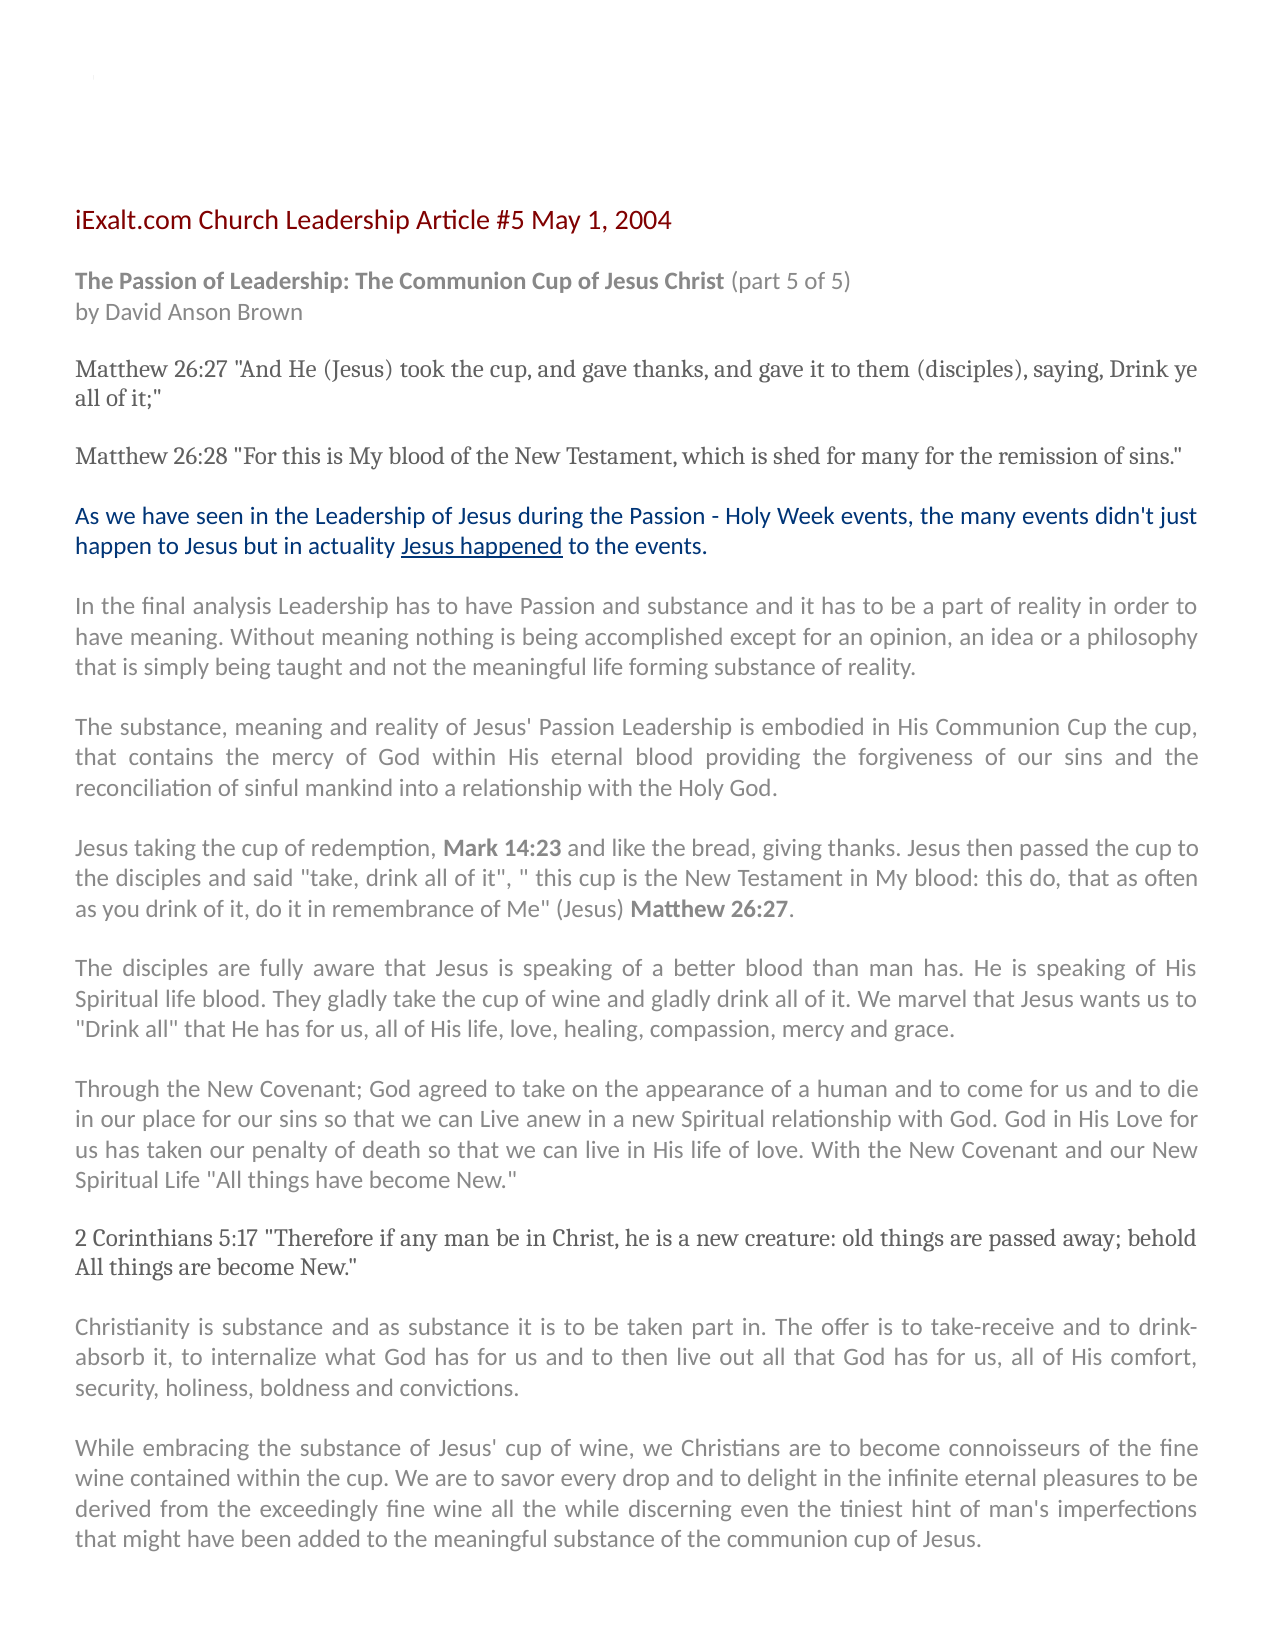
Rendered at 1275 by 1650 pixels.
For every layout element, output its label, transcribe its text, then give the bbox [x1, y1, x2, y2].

text While embracing the substance of Jesus' cup of wine, we Christians are to become connoisseurs of the fine wine contained within the cup. We are to savor every drop and to delight in the infinite eternal pleasures to be derived from the exceedingly fine wine all the while discerning even the tiniest hint of man's imperfections that might have been added to the meaningful substance of the communion cup of Jesus. [75, 1432, 1200, 1554]
text Through the New Covenant; God agreed to take on the appearance of a human and to come for us and to die in our place for our sins so that we can Live anew in a new Spiritual relationship with God. God in His Love for us has taken our penalty of death so that we can live in His life of love. With the New Covenant and our New Spiritual Life "All things have become New." [75, 1073, 1200, 1195]
subtitle iExalt.com Church Leadership Article #5 May 1, 2004 [75, 202, 1200, 236]
text The substance, meaning and reality of Jesus' Passion Leadership is embodied in His Communion Cup the cup, that contains the mercy of God within His eternal blood providing the forgiveness of our sins and the reconciliation of sinful mankind into a relationship with the Holy God. [75, 711, 1200, 802]
text In the final analysis Leadership has to have Passion and substance and it has to be a part of reality in order to have meaning. Without meaning nothing is being accomplished except for an opinion, an idea or a philosophy that is simply being taught and not the meaningful life forming substance of reality. [75, 590, 1200, 682]
text Jesus taking the cup of redemption, Mark 14:23 and like the bread, giving thanks. Jesus then passed the cup to the disciples and said "take, drink all of it", " this cup is the New Testament in My blood: this do, that as often as you drink of it, do it in remembrance of Me" (Jesus) Matthew 26:27. [75, 832, 1200, 923]
text 2 Corinthians 5:17 "Therefore if any man be in Christ, he is a new creature: old things are passed away; behold All things are become New." [75, 1224, 1200, 1282]
text The disciples are fully aware that Jesus is speaking of a better blood than man has. He is speaking of His Spiritual life blood. They gladly take the cup of wine and gladly drink all of it. We marvel that Jesus wants us to "Drink all" that He has for us, all of His life, love, healing, compassion, mercy and grace. [75, 952, 1200, 1044]
text As we have seen in the Leadership of Jesus during the Passion - Holy Week events, the many events didn't just happen to Jesus but in actuality Jesus happened to the events. [75, 500, 1200, 561]
text Matthew 26:27 "And He (Jesus) took the cup, and gave thanks, and gave it to them (disciples), saying, Drink ye all of it;" [75, 355, 1200, 413]
text The Passion of Leadership: The Communion Cup of Jesus Christ (part 5 of 5) by David Anson Brown [75, 265, 1200, 326]
text Christianity is substance and as substance it is to be taken part in. The offer is to take-receive and to drink-absorb it, to internalize what God has for us and to then live out all that God has for us, all of His comfort, security, holiness, boldness and convictions. [75, 1311, 1200, 1403]
text Matthew 26:28 "For this is My blood of the New Testament, which is shed for many for the remission of sins." [75, 442, 1200, 471]
